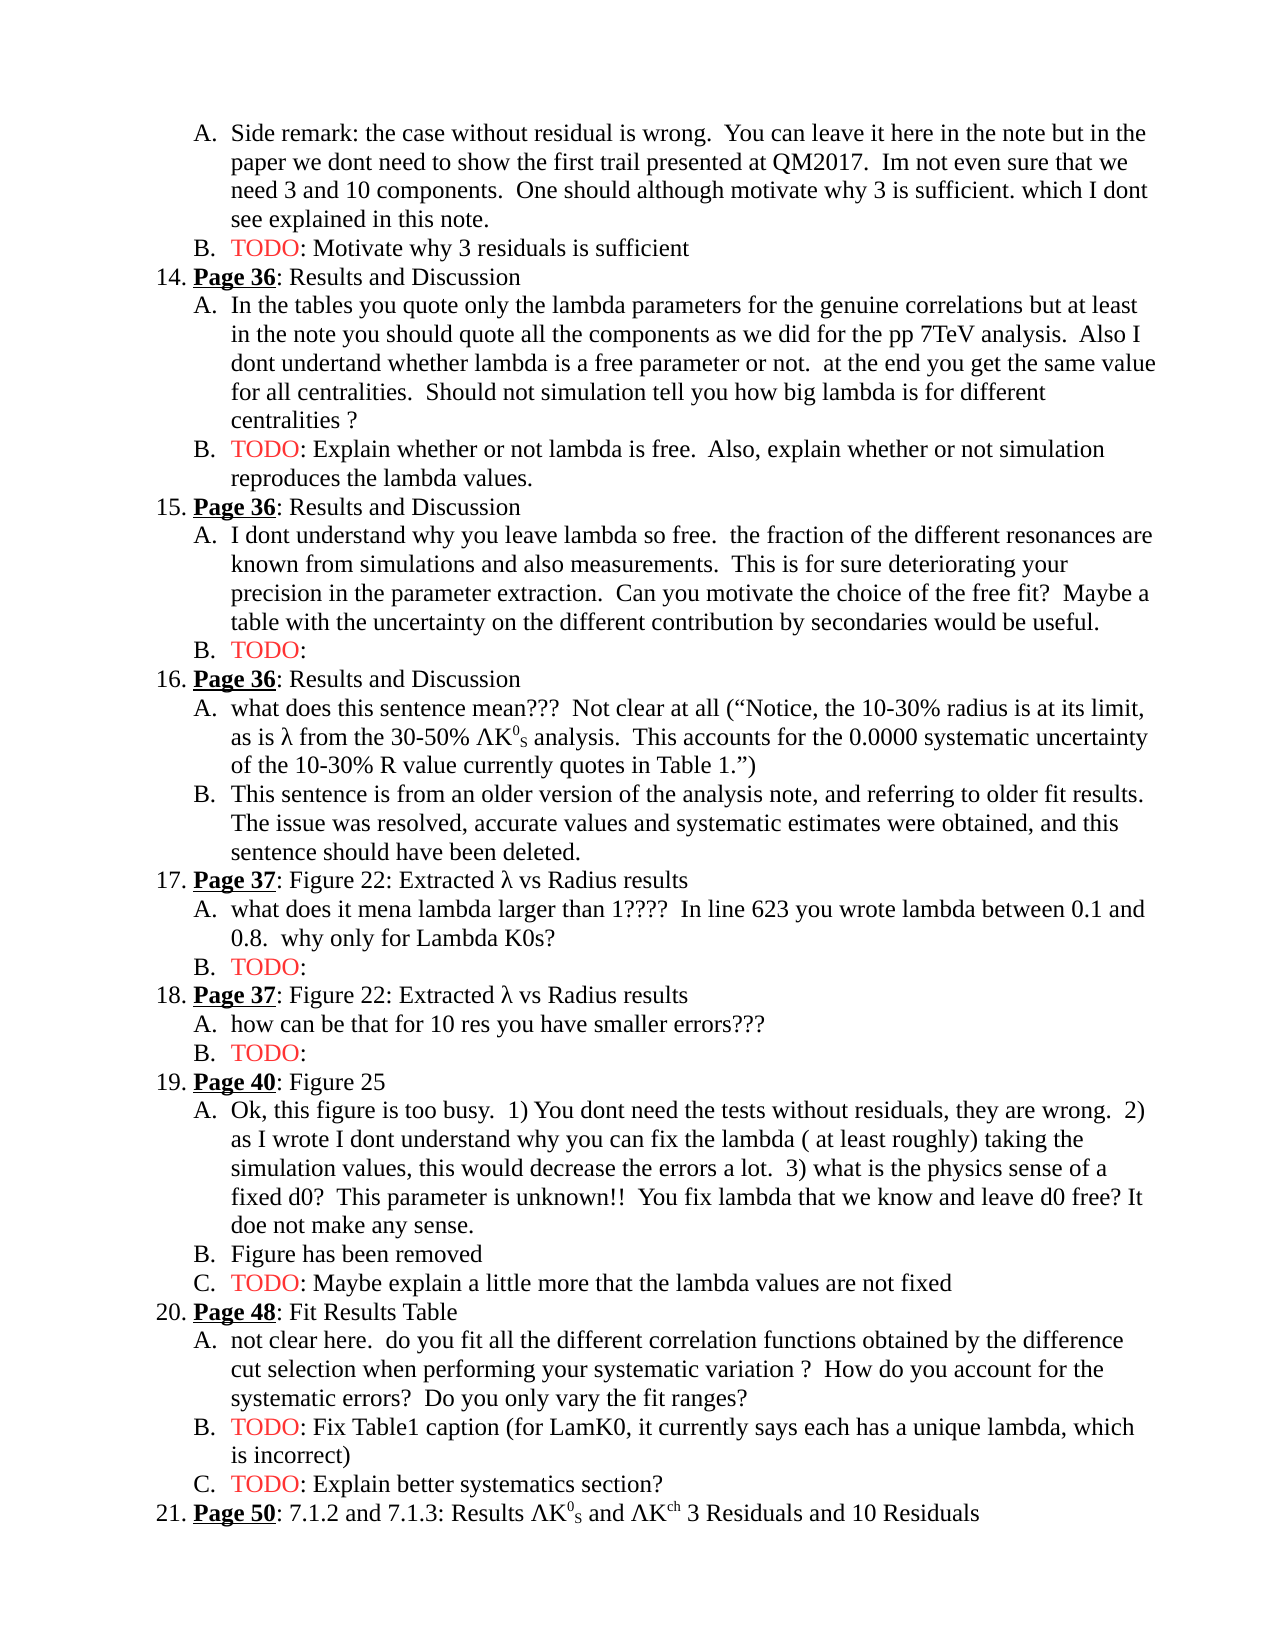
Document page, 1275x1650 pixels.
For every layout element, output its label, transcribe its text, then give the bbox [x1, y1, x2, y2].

list Page 37: Figure 22: Extracted λ vs Radius results [156, 981, 1157, 1009]
list TODO: Fix Table1 caption (for LamK0, it currently says each has a unique lambda, which is incorrect) [193, 1412, 1157, 1469]
list how can be that for 10 res you have smaller errors??? [193, 1009, 1157, 1038]
list Side remark: the case without residual is wrong. You can leave it here in the note but in the paper we dont need to show the first trail presented at QM2017. Im not even sure that we need 3 and 10 components. One should although motivate why 3 is sufficient. which I dont see explained in this note. [193, 118, 1157, 233]
list what does it mena lambda larger than 1???? In line 623 you wrote lambda between 0.1 and 0.8. why only for Lambda K0s? [193, 894, 1157, 952]
list not clear here. do you fit all the different correlation functions obtained by the difference cut selection when performing your systematic variation ? How do you account for the systematic errors? Do you only vary the fit ranges? [193, 1326, 1157, 1412]
list Page 48: Fit Results Table [156, 1297, 1157, 1326]
list In the tables you quote only the lambda parameters for the genuine correlations but at least in the note you should quote all the components as we did for the pp 7TeV analysis. Also I dont undertand whether lambda is a free parameter or not. at the end you get the same value for all centralities. Should not simulation tell you how big lambda is for different centralities ? [193, 291, 1157, 434]
list TODO: [193, 636, 1157, 664]
list Page 36: Results and Discussion [156, 262, 1157, 291]
list TODO: Explain whether or not lambda is free. Also, explain whether or not simulation reproduces the lambda values. [193, 434, 1157, 492]
list TODO: Explain better systematics section? [193, 1469, 1157, 1498]
list what does this sentence mean??? Not clear at all (“Notice, the 10-30% radius is at its limit, as is λ from the 30-50% ΛK0S analysis. This accounts for the 0.0000 systematic uncertainty of the 10-30% R value currently quotes in Table 1.”) [193, 693, 1157, 779]
list Page 50: 7.1.2 and 7.1.3: Results ΛK0S and ΛKch 3 Residuals and 10 Residuals [156, 1498, 1157, 1527]
list Ok, this figure is too busy. 1) You dont need the tests without residuals, they are wrong. 2) as I wrote I dont understand why you can fix the lambda ( at least roughly) taking the simulation values, this would decrease the errors a lot. 3) what is the physics sense of a fixed d0? This parameter is unknown!! You fix lambda that we know and leave d0 free? It doe not make any sense. [193, 1096, 1157, 1239]
list Page 36: Results and Discussion [156, 664, 1157, 693]
list This sentence is from an older version of the analysis note, and referring to older fit results. The issue was resolved, accurate values and systematic estimates were obtained, and this sentence should have been deleted. [193, 779, 1157, 866]
list Page 40: Figure 25 [156, 1067, 1157, 1096]
list Page 36: Results and Discussion [156, 492, 1157, 521]
list TODO: [193, 952, 1157, 981]
list TODO: [193, 1038, 1157, 1067]
list TODO: Motivate why 3 residuals is sufficient [193, 233, 1157, 262]
list Page 37: Figure 22: Extracted λ vs Radius results [156, 866, 1157, 894]
list Figure has been removed [193, 1239, 1157, 1268]
list TODO: Maybe explain a little more that the lambda values are not fixed [193, 1268, 1157, 1297]
list I dont understand why you leave lambda so free. the fraction of the different resonances are known from simulations and also measurements. This is for sure deteriorating your precision in the parameter extraction. Can you motivate the choice of the free fit? Maybe a table with the uncertainty on the different contribution by secondaries would be useful. [193, 521, 1157, 636]
